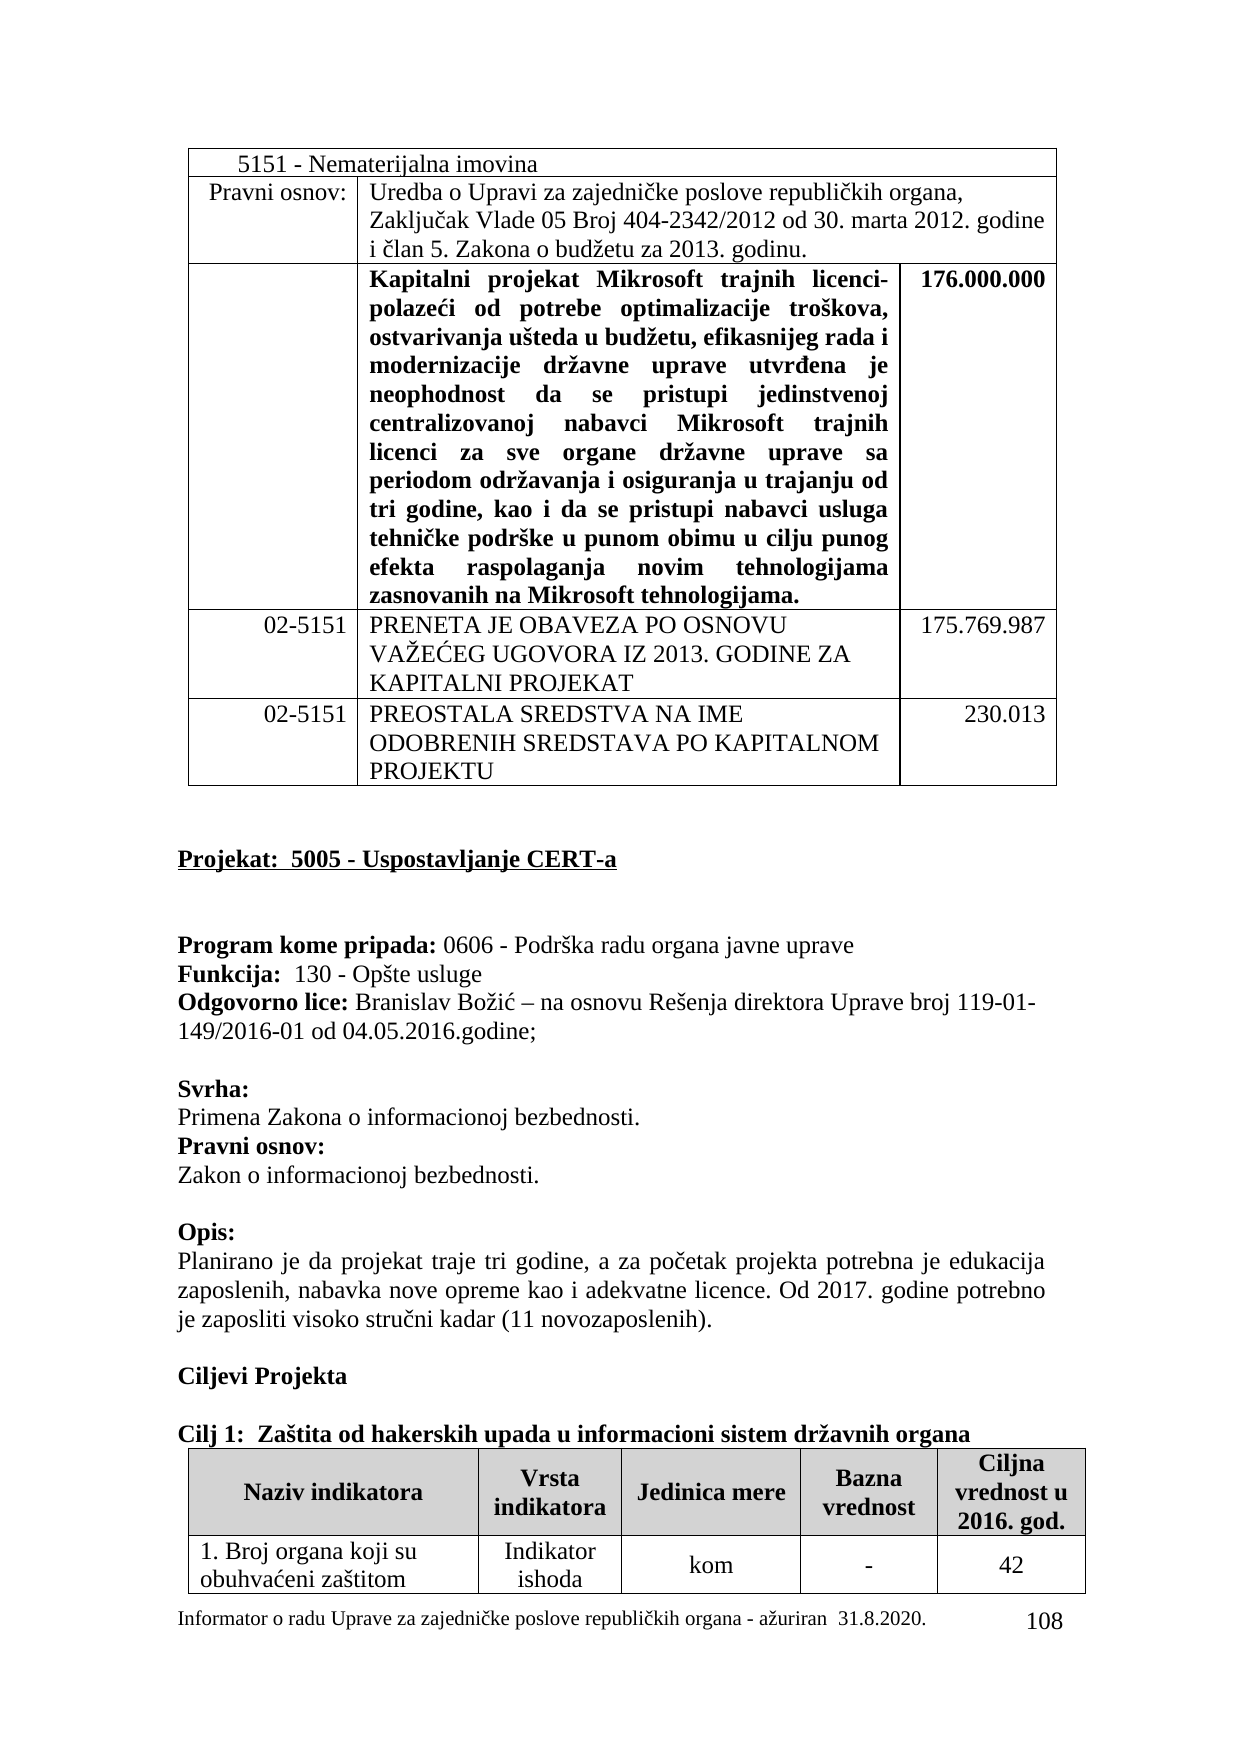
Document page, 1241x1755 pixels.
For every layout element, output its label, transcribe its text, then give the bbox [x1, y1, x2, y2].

table_cell kom [622, 1536, 800, 1593]
table_cell Pravni osnov: [189, 177, 357, 263]
table_cell [189, 264, 357, 609]
table_header Jedinica mere [622, 1449, 800, 1535]
table_header Bazna vrednost [801, 1449, 937, 1535]
table_cell 230.013 [901, 699, 1056, 785]
table_cell 02-5151 [189, 699, 357, 785]
table_cell 42 [938, 1536, 1085, 1593]
table_cell - [801, 1536, 937, 1593]
text Projekat: 5005 - Uspostavlјanje CERT-a [177, 844, 1063, 872]
table_cell 5151 - Nematerijalna imovina [189, 149, 1056, 176]
table_header Cilјna vrednost u 2016. god. [938, 1449, 1085, 1535]
table_cell 02-5151 [189, 610, 357, 698]
text Program kome pripada: 0606 - Podrška radu organa javne uprave Funkcija: 130 - Opšte usluge Odgovorno lice: Branislav Božić – na osnovu Rešenja direktora Uprave broj 119-01-149/2016-01 od 04.05.2016.godine; [177, 901, 1063, 1045]
table_cell 175.769.987 [901, 610, 1056, 698]
table_cell Uredba o Upravi za zajedničke poslove republičkih organa, Zaklјučak Vlade 05 Broj 404-2342/2012 od 30. marta 2012. godine i član 5. Zakona o budžetu za 2013. godinu. [358, 177, 1056, 263]
table_cell PREOSTALA SREDSTVA NA IME ODOBRENIH SREDSTAVA PO KAPITALNOM PROJEKTU [358, 699, 899, 785]
table_cell 176.000.000 [901, 264, 1056, 609]
table_header Vrsta indikatora [479, 1449, 621, 1535]
text Cilјevi Projekta [177, 1361, 1063, 1419]
table_cell PRENETA JE OBAVEZA PO OSNOVU VAŽEĆEG UGOVORA IZ 2013. GODINE ZA KAPITALNI PROJEKAT [358, 610, 899, 698]
table_cell Indikator ishoda [479, 1536, 621, 1593]
table_cell 1. Broj organa koji su obuhvaćeni zaštitom [189, 1536, 478, 1593]
text Pravni osnov: Zakon o informacionoj bezbednosti. [177, 1131, 1063, 1189]
text Svrha: Primena Zakona o informacionoj bezbednosti. [177, 1045, 1063, 1131]
table_cell Kapitalni projekat Mikrosoft trajnih licenci-polazeći od potrebe optimalizacije troškova, ostvarivanja ušteda u budžetu, efikasnijeg rada i modernizacije državne uprave utvrđena je neophodnost da se pristupi jedinstvenoj centralizovanoj nabavci Mikrosoft trajnih licenci za sve organe državne uprave sa periodom održavanja i osiguranja u trajanju od tri godine, kao i da se pristupi nabavci usluga tehničke podrške u punom obimu u cilјu punog efekta raspolaganja novim tehnologijama zasnovanih na Mikrosoft tehnologijama. [358, 264, 899, 609]
table_header Naziv indikatora [189, 1449, 478, 1535]
text Opis: Planirano je da projekat traje tri godine, a za početak projekta potrebna je edukacija zaposlenih, nabavka nove opreme kao i adekvatne licence. Od 2017. godine potrebno je zaposliti visoko stručni kadar (11 novozaposlenih). [177, 1189, 1046, 1332]
text Cilј 1: Zaštita od hakerskih upada u informacioni sistem državnih organa [177, 1419, 1063, 1447]
